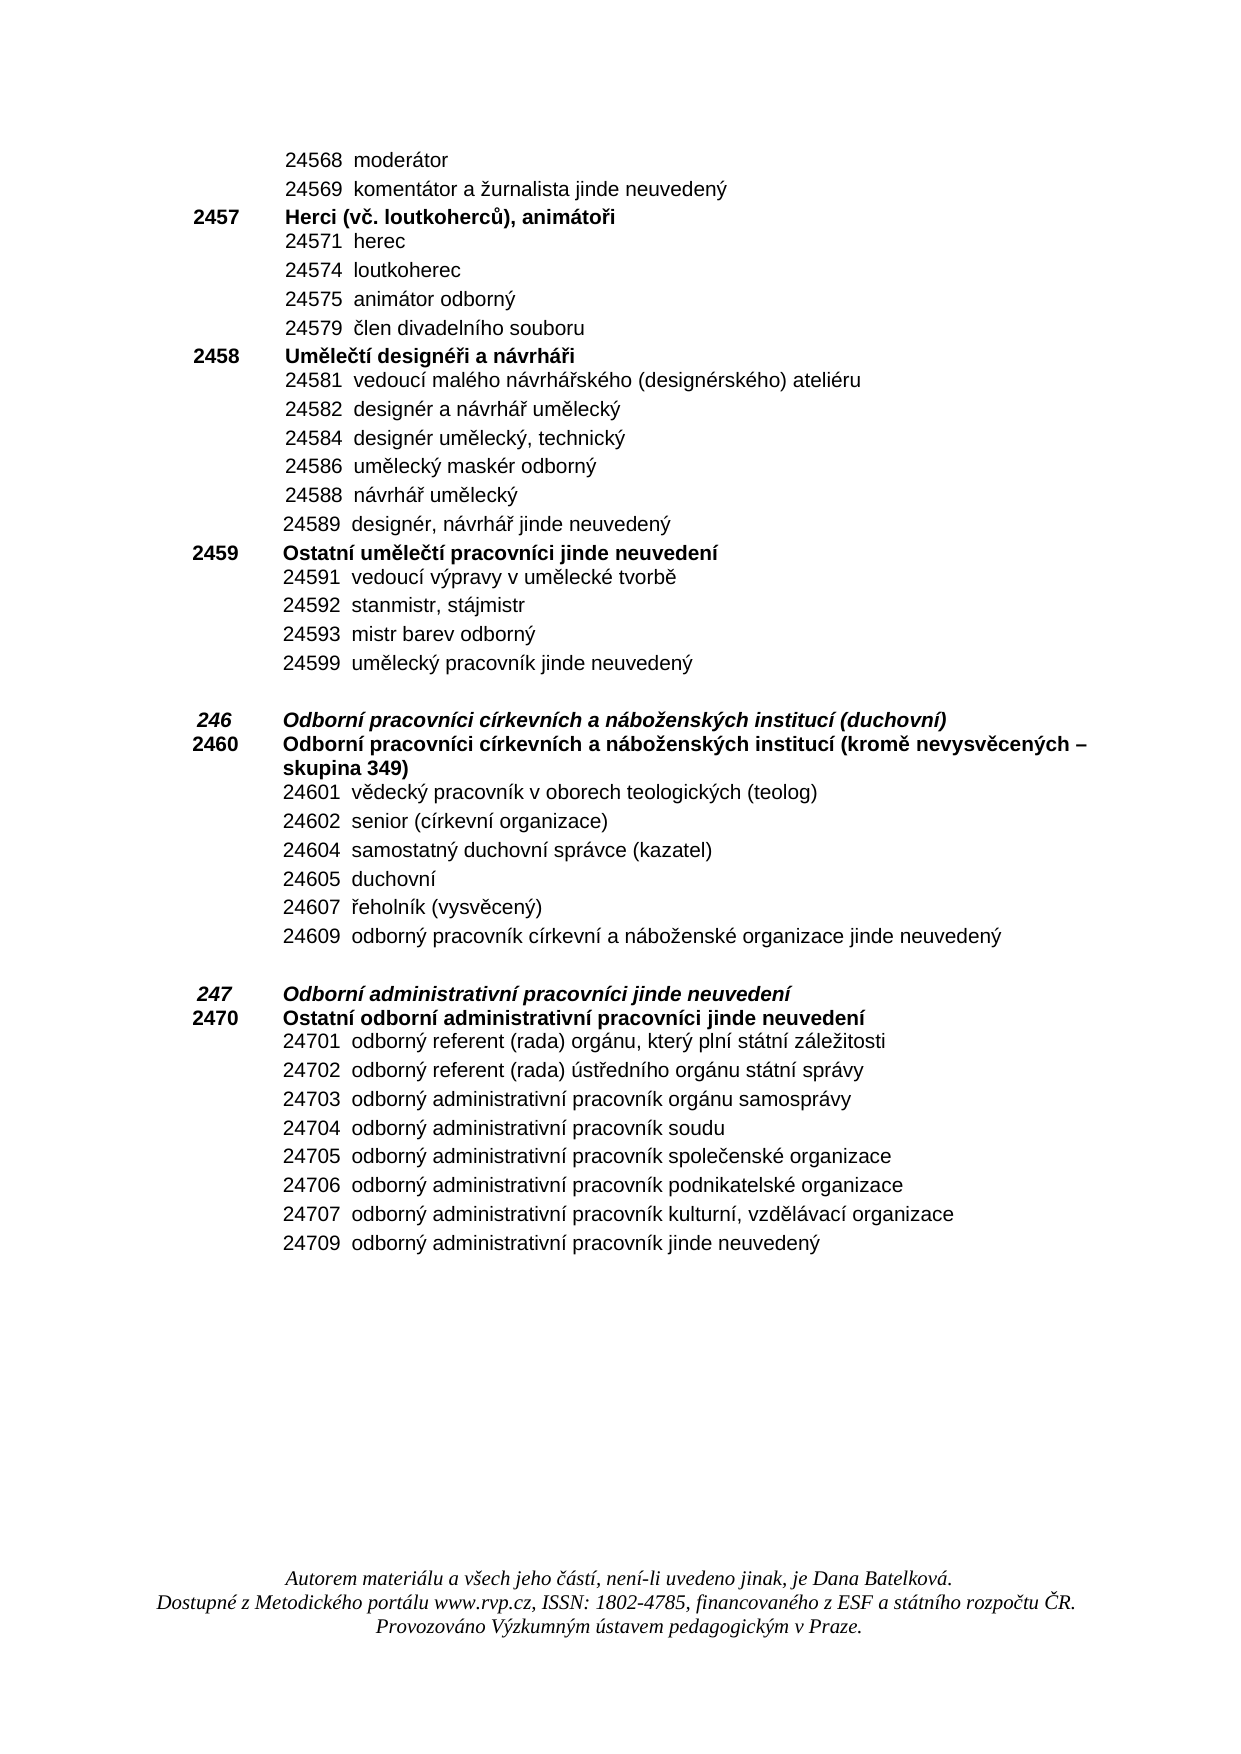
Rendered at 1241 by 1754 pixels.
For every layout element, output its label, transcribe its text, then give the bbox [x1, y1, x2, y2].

table_cell Odborní pracovníci církevních a náboženských institucí (duchovní) [283, 708, 1093, 732]
table_cell 24581 [285, 368, 353, 397]
table_cell herec [353, 229, 1093, 258]
table_cell 24582 [285, 397, 353, 426]
table_cell odborný administrativní pracovník podnikatelské organizace [351, 1173, 1093, 1202]
table_cell samostatný duchovní správce (kazatel) [351, 838, 1093, 866]
table_cell 24584 [285, 426, 353, 454]
table_cell 24602 [283, 809, 351, 838]
table_cell 24592 [283, 593, 351, 622]
table_cell Odborní administrativní pracovníci jinde neuvedení [283, 981, 1093, 1005]
table_cell 24575 [285, 287, 353, 315]
table_cell 24707 [283, 1202, 351, 1231]
table_cell 24588 [285, 483, 353, 512]
table_cell návrhář umělecký [353, 483, 1093, 512]
table_cell [148, 397, 285, 426]
table_cell 24571 [285, 229, 353, 258]
table_cell odborný referent (rada) ústředního orgánu státní správy [351, 1058, 1093, 1087]
table_cell [148, 651, 283, 679]
table_cell 24568 [285, 148, 353, 176]
table_cell 24604 [283, 838, 351, 866]
table_cell [148, 780, 283, 809]
table_cell 24593 [283, 622, 351, 651]
table_cell [148, 924, 283, 953]
table_cell 24703 [283, 1087, 351, 1116]
table_cell [148, 593, 283, 622]
table_cell 2457 [148, 205, 285, 229]
table_cell 24579 [285, 315, 353, 344]
table_cell 24599 [283, 651, 351, 679]
table_cell [148, 426, 285, 454]
table_cell designér umělecký, technický [353, 426, 1093, 454]
table_cell [148, 483, 285, 512]
table_cell odborný administrativní pracovník soudu [351, 1116, 1093, 1144]
table_cell 246 [148, 708, 283, 732]
table_cell 2458 [148, 344, 285, 368]
table_cell odborný administrativní pracovník orgánu samosprávy [351, 1087, 1093, 1116]
table_cell 24702 [283, 1058, 351, 1087]
table_cell 24609 [283, 924, 351, 953]
table_cell [148, 1231, 283, 1259]
table_cell 24704 [283, 1116, 351, 1144]
table_cell odborný referent (rada) orgánu, který plní státní záležitosti [351, 1029, 1093, 1058]
table_cell 24569 [285, 176, 353, 205]
table_cell [148, 809, 283, 838]
table_cell [148, 565, 283, 593]
table_cell 2459 [148, 541, 283, 564]
table_cell designér a návrhář umělecký [353, 397, 1093, 426]
table_cell animátor odborný [353, 287, 1093, 315]
table_cell [148, 258, 285, 287]
table_cell odborný pracovník církevní a náboženské organizace jinde neuvedený [351, 924, 1093, 953]
table_cell 247 [148, 981, 283, 1005]
table_cell [148, 1116, 283, 1144]
table_cell [148, 454, 285, 483]
table_cell 24709 [283, 1231, 351, 1259]
table_cell 24586 [285, 454, 353, 483]
table_cell vědecký pracovník v oborech teologických (teolog) [351, 780, 1093, 809]
table_cell senior (církevní organizace) [351, 809, 1093, 838]
table_cell mistr barev odborný [351, 622, 1093, 651]
table_cell Odborní pracovníci církevních a náboženských institucí (kromě nevysvěcených – skupina 349) [283, 732, 1093, 780]
table_cell stanmistr, stájmistr [351, 593, 1093, 622]
table_cell 24706 [283, 1173, 351, 1202]
table_cell řeholník (vysvěcený) [351, 895, 1093, 924]
table_cell 24605 [283, 866, 351, 895]
table_cell člen divadelního souboru [353, 315, 1093, 344]
table_cell [148, 1202, 283, 1231]
table_cell duchovní [351, 866, 1093, 895]
table_cell Herci (vč. loutkoherců), animátoři [285, 205, 1093, 229]
table_cell [148, 148, 285, 176]
table_cell [148, 895, 283, 924]
table_cell moderátor [353, 148, 1093, 176]
table_cell odborný administrativní pracovník kulturní, vzdělávací organizace [351, 1202, 1093, 1231]
table_cell 2470 [148, 1005, 283, 1029]
table_cell 24701 [283, 1029, 351, 1058]
table_cell 24574 [285, 258, 353, 287]
table_cell [148, 287, 285, 315]
table_cell [148, 622, 283, 651]
table_cell [148, 1058, 283, 1087]
table_cell [148, 1144, 283, 1173]
table_cell [148, 1173, 283, 1202]
table_cell vedoucí výpravy v umělecké tvorbě [351, 565, 1093, 593]
table_cell 24601 [283, 780, 351, 809]
table_cell [148, 866, 283, 895]
table_cell [148, 368, 285, 397]
table_cell umělecký maskér odborný [353, 454, 1093, 483]
table_cell komentátor a žurnalista jinde neuvedený [353, 176, 1093, 205]
table_cell [148, 176, 285, 205]
table_cell umělecký pracovník jinde neuvedený [351, 651, 1093, 679]
table_cell [148, 680, 1093, 708]
table_cell 24591 [283, 565, 351, 593]
table_cell Ostatní odborní administrativní pracovníci jinde neuvedení [283, 1005, 1093, 1029]
table_cell Ostatní umělečtí pracovníci jinde neuvedení [283, 541, 1093, 564]
table_cell [148, 1087, 283, 1116]
table_cell loutkoherec [353, 258, 1093, 287]
table_cell [148, 953, 1093, 981]
table_header designér, návrhář jinde neuvedený [351, 512, 1093, 541]
table_cell 2460 [148, 732, 283, 780]
table_cell [148, 229, 285, 258]
table_cell 24705 [283, 1144, 351, 1173]
table_cell odborný administrativní pracovník jinde neuvedený [351, 1231, 1093, 1259]
table_header 24589 [283, 512, 351, 541]
table_cell 24607 [283, 895, 351, 924]
table_cell odborný administrativní pracovník společenské organizace [351, 1144, 1093, 1173]
table_cell vedoucí malého návrhářského (designérského) ateliéru [353, 368, 1093, 397]
table_cell [148, 838, 283, 866]
table_cell [148, 1029, 283, 1058]
table_cell Umělečtí designéři a návrháři [285, 344, 1093, 368]
table_header [148, 512, 283, 541]
table_cell [148, 315, 285, 344]
